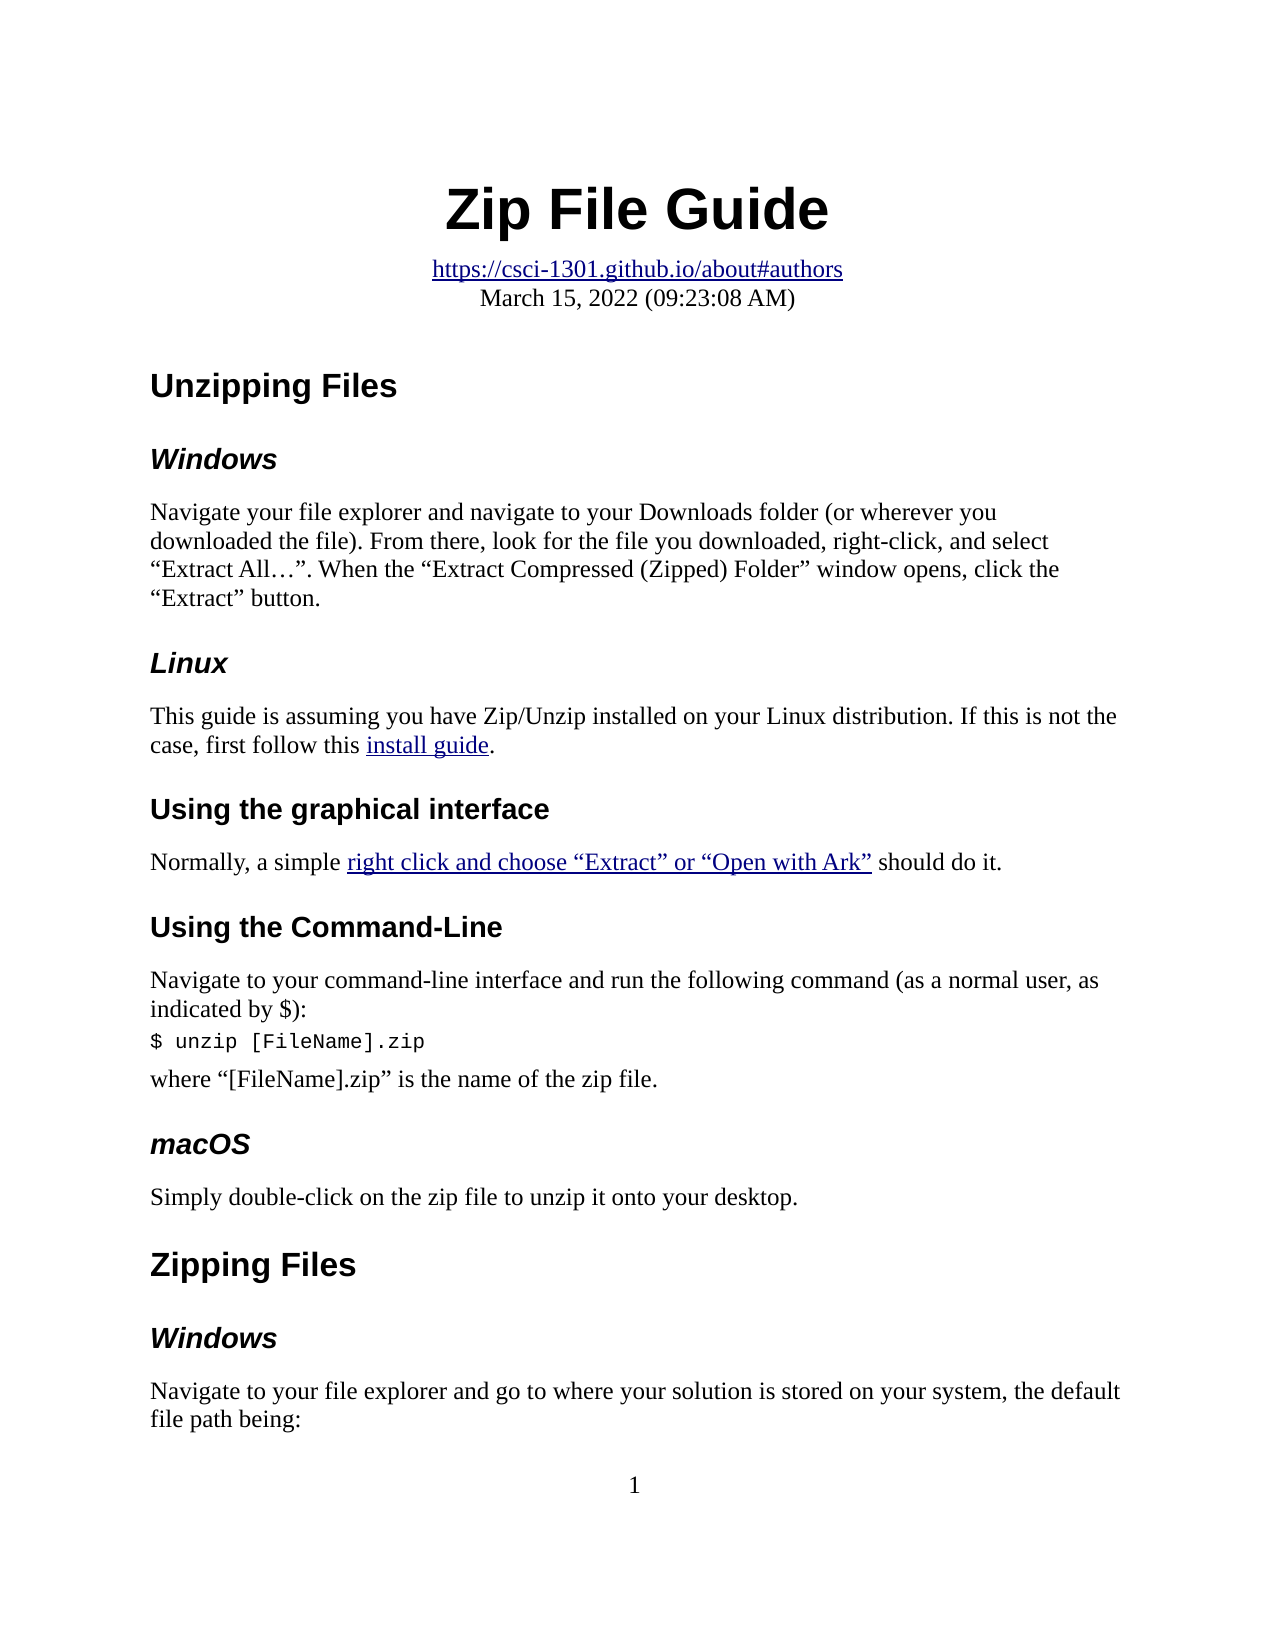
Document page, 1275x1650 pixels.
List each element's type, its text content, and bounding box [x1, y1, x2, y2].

text This guide is assuming you have Zip/Unzip installed on your Linux distribution. If this is not the case, first follow this install guide. [150, 701, 1125, 758]
text March 15, 2022 (09:23:08 AM) [150, 283, 1125, 312]
text Navigate your file explorer and navigate to your Downloads folder (or wherever you downloaded the file). From there, look for the file you downloaded, right-click, and select “Extract All…”. When the “Extract Compressed (Zipped) Folder” window opens, click the “Extract” button. [150, 497, 1125, 612]
subtitle macOS [150, 1127, 1125, 1160]
text Navigate to your command-line interface and run the following command (as a normal user, as indicated by $): [150, 965, 1125, 1023]
text $ unzip [FileName].zip [150, 1032, 1125, 1055]
text https://csci-1301.github.io/about#authors [150, 254, 1125, 283]
subtitle Windows [150, 1321, 1125, 1354]
title Zip File Guide [150, 175, 1125, 242]
text Navigate to your file explorer and go to where your solution is stored on your system, the default file path being: [150, 1376, 1125, 1433]
subtitle Zipping Files [150, 1244, 1125, 1283]
text Simply double-click on the zip file to unzip it onto your desktop. [150, 1182, 1125, 1211]
text Normally, a simple right click and choose “Extract” or “Open with Ark” should do it. [150, 847, 1125, 876]
subtitle Linux [150, 646, 1125, 679]
subtitle Using the graphical interface [150, 792, 1125, 826]
subtitle Unzipping Files [150, 366, 1125, 404]
subtitle Using the Command-Line [150, 910, 1125, 944]
text where “[FileName].zip” is the name of the zip file. [150, 1064, 1125, 1093]
subtitle Windows [150, 442, 1125, 476]
